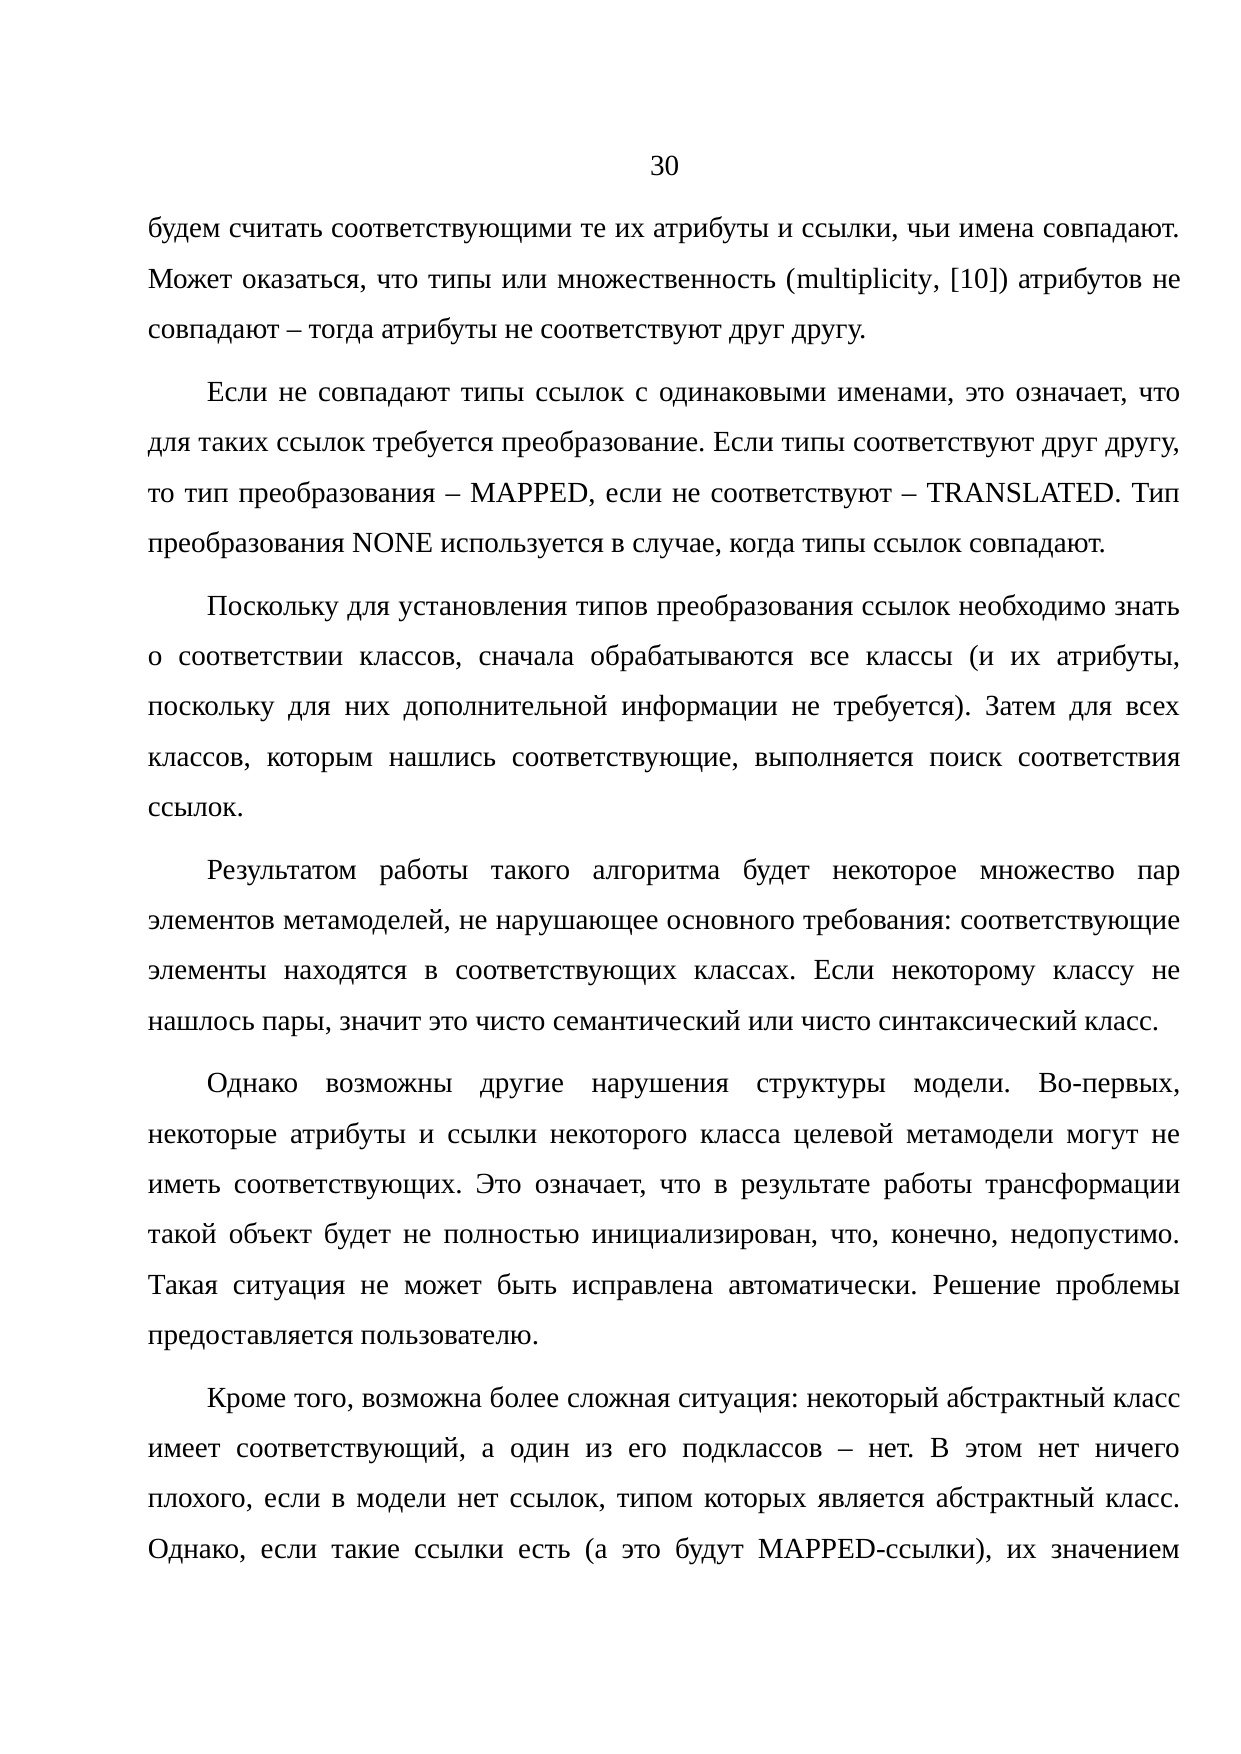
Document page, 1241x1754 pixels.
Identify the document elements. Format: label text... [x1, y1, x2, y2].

text будем считать соответствующими те их атрибуты и ссылки, чьи имена совпадают. Может оказаться, что типы или множественность (multiplicity, [10]) атрибутов не совпадают – тогда атрибуты не соответствуют друг другу. [148, 211, 1181, 345]
text Результатом работы такого алгоритма будет некоторое множество пар элементов метамоделей, не нарушающее основного требования: соответствующие элементы находятся в соответствующих классах. Если некоторому классу не нашлось пары, значит это чисто семантический или чисто синтаксический класс. [148, 852, 1181, 1036]
text Кроме того, возможна более сложная ситуация: некоторый абстрактный класс имеет соответствующий, а один из его подклассов – нет. В этом нет ничего плохого, если в модели нет ссылок, типом которых является абстрактный класс. Однако, если такие ссылки есть (а это будут MAPPED-ссылки), их значением [148, 1380, 1181, 1564]
text Поскольку для установления типов преобразования ссылок необходимо знать о соответствии классов, сначала обрабатываются все классы (и их атрибуты, поскольку для них дополнительной информации не требуется). Затем для всех классов, которым нашлись соответствующие, выполняется поиск соответствия ссылок. [148, 588, 1181, 823]
text Если не совпадают типы ссылок с одинаковыми именами, это означает, что для таких ссылок требуется преобразование. Если типы соответствуют друг другу, то тип преобразования – MAPPED, если не соответствуют – TRANSLATED. Тип преобразования NONE используется в случае, когда типы ссылок совпадают. [148, 374, 1181, 558]
text Однако возможны другие нарушения структуры модели. Во-первых, некоторые атрибуты и ссылки некоторого класса целевой метамодели могут не иметь соответствующих. Это означает, что в результате работы трансформации такой объект будет не полностью инициализирован, что, конечно, недопустимо. Такая ситуация не может быть исправлена автоматически. Решение проблемы предоставляется пользователю. [148, 1066, 1181, 1351]
